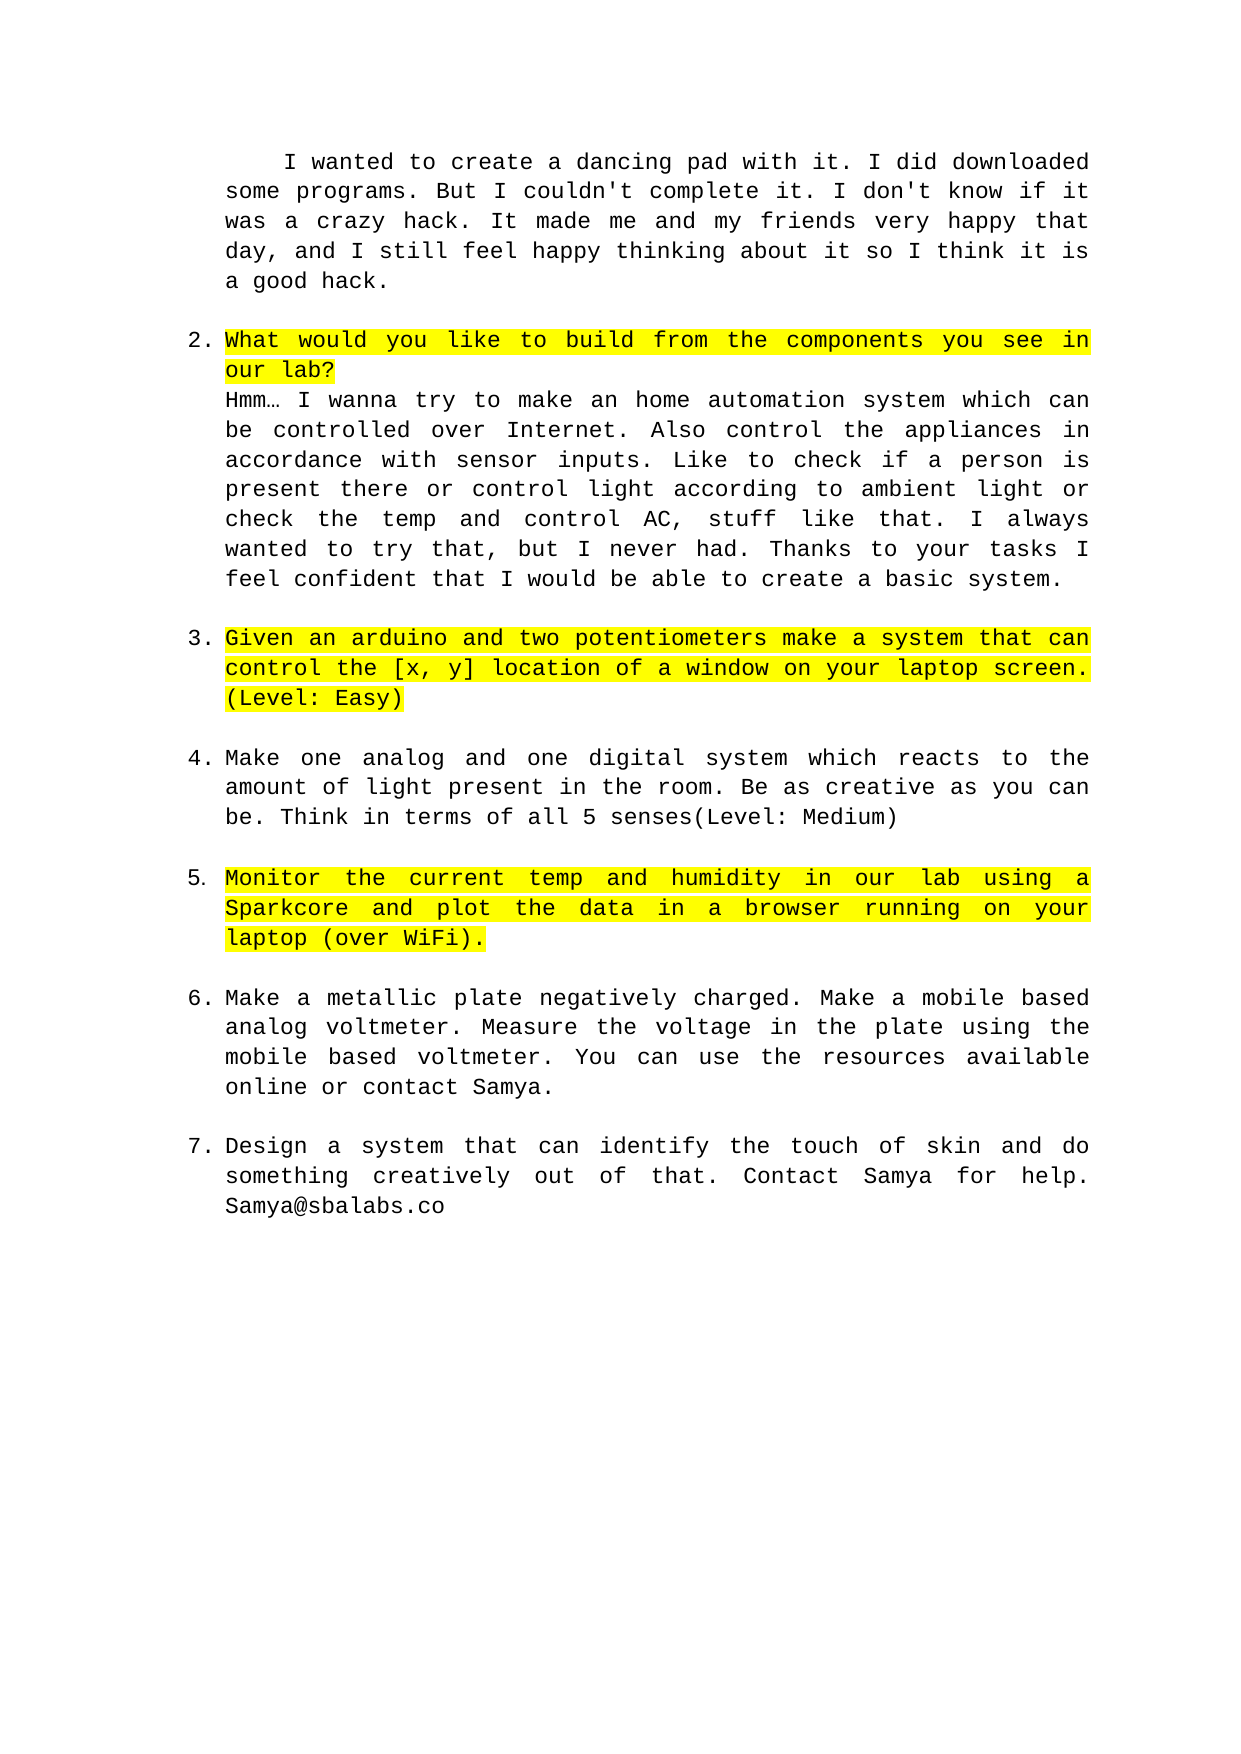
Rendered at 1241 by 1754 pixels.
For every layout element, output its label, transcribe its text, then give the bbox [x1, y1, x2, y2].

list Make a metallic plate negatively charged. Make a mobile based analog voltmeter. Measure the voltage in the plate using the mobile based voltmeter. You can use the resources available online or contact Samya. [187, 986, 1091, 1101]
list Design a system that can identify the touch of skin and do something creatively out of that. Contact Samya for help. Samya@sbalabs.co [187, 1135, 1091, 1220]
list Monitor the current temp and humidity in our lab using a Sparkcore and plot the data in a browser running on your laptop (over WiFi). [187, 865, 1091, 952]
list What would you like to build from the components you see in our lab? [187, 329, 1091, 384]
list Make one analog and one digital system which reacts to the amount of light present in the room. Be as creative as you can be. Think in terms of all 5 senses(Level: Medium) [187, 746, 1091, 831]
list Hmm… I wanna try to make an home automation system which can be controlled over Internet. Also control the appliances in accordance with sensor inputs. Like to check if a person is present there or control light according to ambient light or check the temp and control AC, stuff like that. I always wanted to try that, but I never had. Thanks to your tasks I feel confident that I would be able to create a basic system. [187, 388, 1091, 593]
list Given an arduino and two potentiometers make a system that can control the [x, y] location of a window on your laptop screen.(Level: Easy) [187, 627, 1091, 712]
list I wanted to create a dancing pad with it. I did downloaded some programs. But I couldn't complete it. I don't know if it was a crazy hack. It made me and my friends very happy that day, and I still feel happy thinking about it so I think it is a good hack. [187, 150, 1091, 295]
